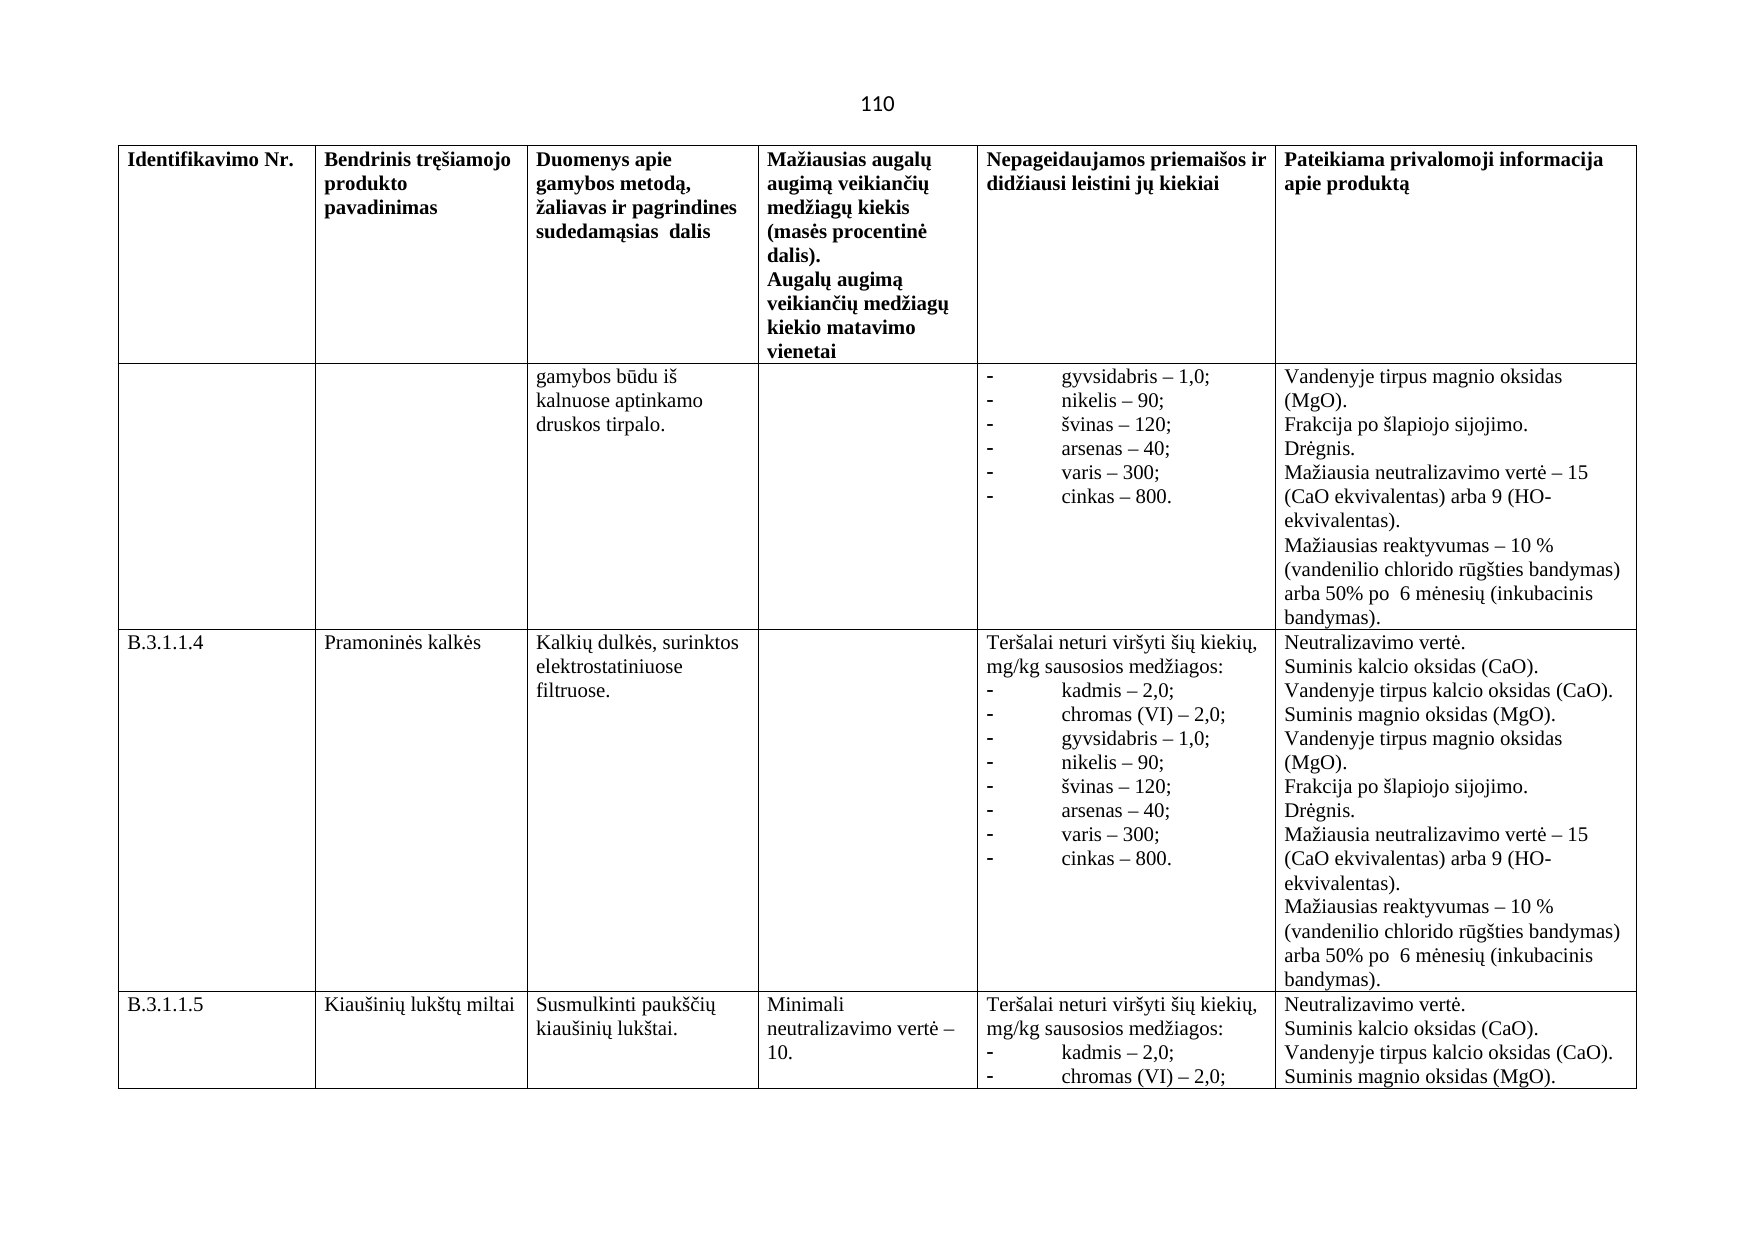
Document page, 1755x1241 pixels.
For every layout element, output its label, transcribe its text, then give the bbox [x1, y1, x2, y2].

table_header Identifikavimo Nr. [119, 146, 315, 363]
table_cell gamybos būdu iš kalnuose aptinkamo druskos tirpalo. [528, 364, 758, 629]
table_cell [759, 364, 977, 629]
table_cell Kalkių dulkės, surinktos elektrostatiniuose filtruose. [528, 630, 758, 991]
table_cell Neutralizavimo vertė. Suminis kalcio oksidas (CaO). Vandenyje tirpus kalcio oksidas (CaO). Suminis magnio oksidas (MgO). Vandenyje tirpus magnio oksidas (MgO). Frakcija po šlapiojo sijojimo. Drėgnis. Mažiausia neutralizavimo vertė – 15 (CaO ekvivalentas) arba 9 (HO- ekvivalentas). Mažiausias reaktyvumas – 10 % (vandenilio chlorido rūgšties bandymas) arba 50% po 6 mėnesių (inkubacinis bandymas). [1276, 630, 1636, 991]
table_cell Vandenyje tirpus magnio oksidas (MgO). Frakcija po šlapiojo sijojimo. Drėgnis. Mažiausia neutralizavimo vertė – 15 (CaO ekvivalentas) arba 9 (HO- ekvivalentas). Mažiausias reaktyvumas – 10 % (vandenilio chlorido rūgšties bandymas) arba 50% po 6 mėnesių (inkubacinis bandymas). [1276, 364, 1636, 629]
table_header Duomenys apie gamybos metodą, žaliavas ir pagrindines sudedamąsias dalis [528, 146, 758, 363]
table_cell [316, 364, 527, 629]
table_cell Neutralizavimo vertė. Suminis kalcio oksidas (CaO). Vandenyje tirpus kalcio oksidas (CaO). Suminis magnio oksidas (MgO). [1276, 992, 1636, 1088]
table_header Nepageidaujamos priemaišos ir didžiausi leistini jų kiekiai [978, 146, 1275, 363]
table_cell Kiaušinių lukštų miltai [316, 992, 527, 1088]
table_cell B.3.1.1.4 [119, 630, 315, 991]
table_cell  gyvsidabris – 1,0;  nikelis – 90;  švinas – 120;  arsenas – 40;  varis – 300;  cinkas – 800. [978, 364, 1275, 629]
table_cell Teršalai neturi viršyti šių kiekių, mg/kg sausosios medžiagos:  kadmis – 2,0;  chromas (VI) – 2,0; [978, 992, 1275, 1088]
table_header Mažiausias augalų augimą veikiančių medžiagų kiekis (masės procentinė dalis). Augalų augimą veikiančių medžiagų kiekio matavimo vienetai [759, 146, 977, 363]
table_cell B.3.1.1.5 [119, 992, 315, 1088]
table_header Bendrinis tręšiamojo produkto pavadinimas [316, 146, 527, 363]
table_cell Susmulkinti paukščių kiaušinių lukštai. [528, 992, 758, 1088]
table_header Pateikiama privalomoji informacija apie produktą [1276, 146, 1636, 363]
table_cell Teršalai neturi viršyti šių kiekių, mg/kg sausosios medžiagos:  kadmis – 2,0;  chromas (VI) – 2,0;  gyvsidabris – 1,0;  nikelis – 90;  švinas – 120;  arsenas – 40;  varis – 300;  cinkas – 800. [978, 630, 1275, 991]
table_cell [759, 630, 977, 991]
table_cell [119, 364, 315, 629]
table_cell Minimali neutralizavimo vertė – 10. [759, 992, 977, 1088]
table_cell Pramoninės kalkės [316, 630, 527, 991]
